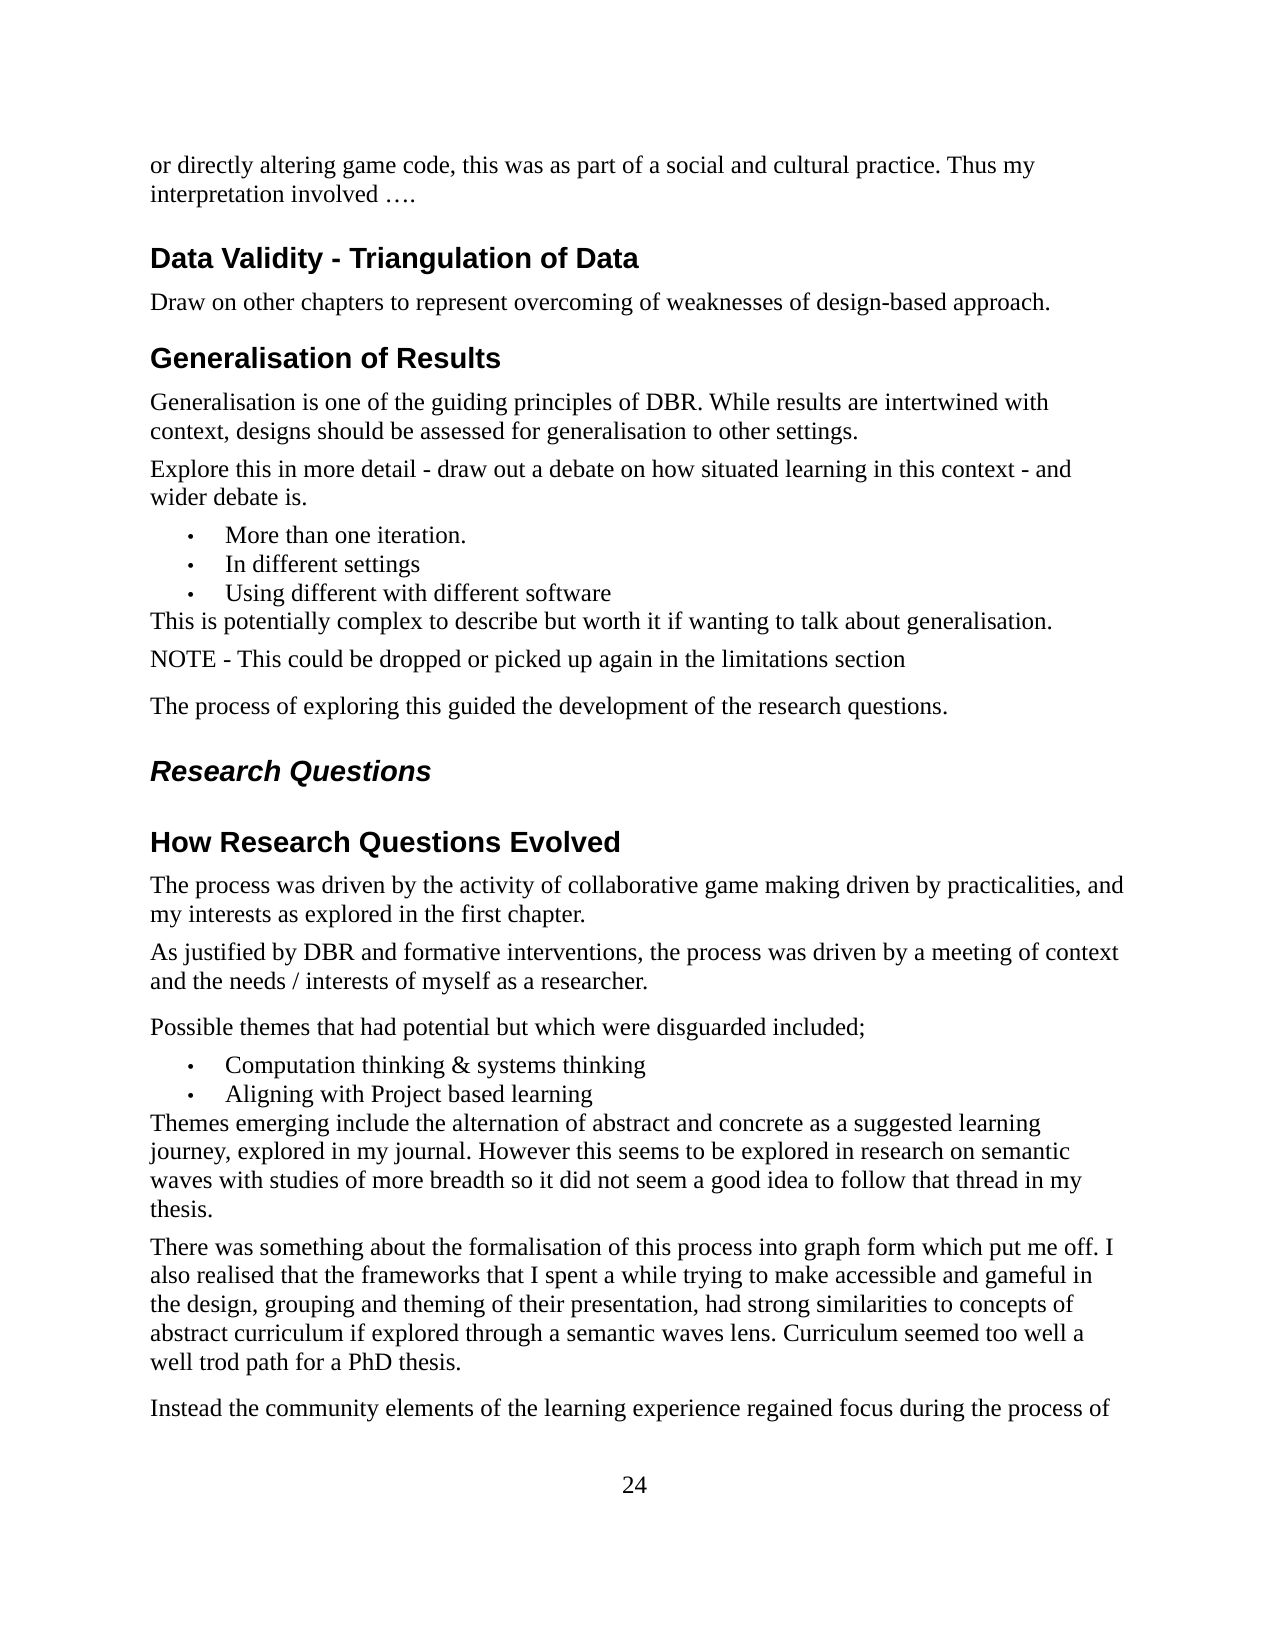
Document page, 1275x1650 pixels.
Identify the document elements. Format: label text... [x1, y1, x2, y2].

text The process was driven by the activity of collaborative game making driven by practicalities, and my interests as explored in the first chapter. [150, 871, 1125, 928]
text The process of exploring this guided the development of the research questions. [150, 691, 1125, 719]
subtitle How Research Questions Evolved [150, 824, 1125, 858]
text NOTE - This could be dropped or picked up again in the limitations section [150, 644, 1125, 673]
text As justified by DBR and formative interventions, the process was driven by a meeting of context and the needs / interests of myself as a researcher. [150, 937, 1125, 994]
text This is potentially complex to describe but worth it if wanting to talk about generalisation. [150, 606, 1125, 635]
text or directly altering game code, this was as part of a social and cultural practice. Thus my interpretation involved …. [150, 150, 1125, 207]
text There was something about the formalisation of this process into graph form which put me off. I also realised that the frameworks that I spent a while trying to make accessible and gameful in the design, grouping and theming of their presentation, had strong similarities to concepts of abstract curriculum if explored through a semantic waves lens. Curriculum seemed too well a well trod path for a PhD thesis. [150, 1232, 1125, 1375]
list Aligning with Project based learning [187, 1079, 1125, 1108]
subtitle Generalisation of Results [150, 341, 1125, 375]
list More than one iteration. [187, 520, 1125, 549]
list Using different with different software [187, 578, 1125, 606]
subtitle Data Validity - Triangulation of Data [150, 241, 1125, 275]
text Generalisation is one of the guiding principles of DBR. While results are intertwined with context, designs should be assessed for generalisation to other settings. [150, 387, 1125, 445]
text Draw on other chapters to represent overcoming of weaknesses of design-based approach. [150, 287, 1125, 316]
text Explore this in more detail - draw out a debate on how situated learning in this context - and wider debate is. [150, 454, 1125, 511]
list In different settings [187, 549, 1125, 578]
subtitle Research Questions [150, 753, 1125, 787]
text Possible themes that had potential but which were disguarded included; [150, 1012, 1125, 1041]
text Themes emerging include the alternation of abstract and concrete as a suggested learning journey, explored in my journal. However this seems to be explored in research on semantic waves with studies of more breadth so it did not seem a good idea to follow that thread in my thesis. [150, 1108, 1125, 1223]
list Computation thinking & systems thinking [187, 1050, 1125, 1079]
text Instead the community elements of the learning experience regained focus during the process of [150, 1393, 1125, 1422]
